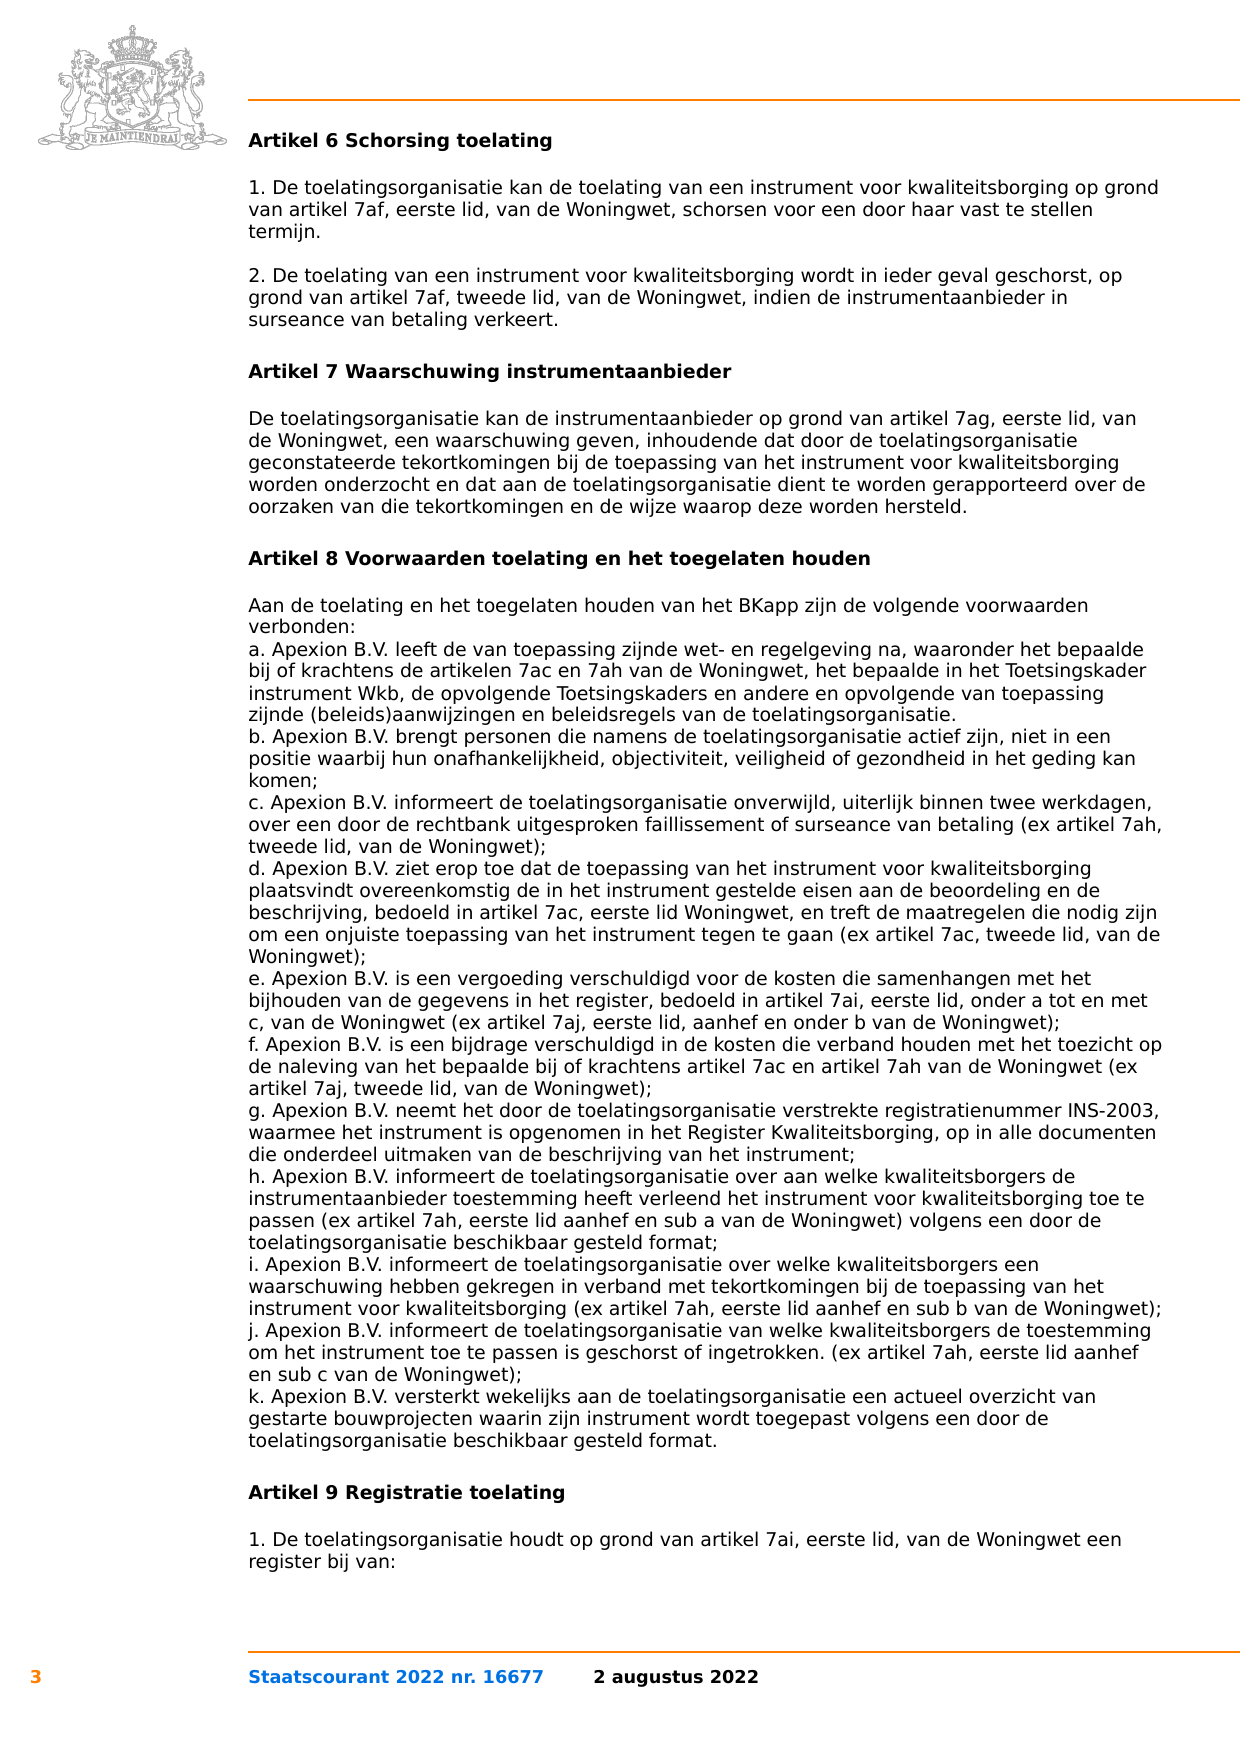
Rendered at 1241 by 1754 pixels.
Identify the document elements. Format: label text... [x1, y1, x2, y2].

subtitle Artikel 6 Schorsing toelating [248, 130, 1163, 152]
text b. Apexion B.V. brengt personen die namens de toelatingsorganisatie actief zijn, niet in een positie waarbij hun onafhankelijkheid, objectiviteit, veiligheid of gezondheid in het geding kan komen; [248, 726, 1163, 792]
text De toelatingsorganisatie kan de instrumentaanbieder op grond van artikel 7ag, eerste lid, van de Woningwet, een waarschuwing geven, inhoudende dat door de toelatingsorganisatie geconstateerde tekortkomingen bij de toepassing van het instrument voor kwaliteitsborging worden onderzocht en dat aan de toelatingsorganisatie dient te worden gerapporteerd over de oorzaken van die tekortkomingen en de wijze waarop deze worden hersteld. [248, 408, 1163, 517]
text Aan de toelating en het toegelaten houden van het BKapp zijn de volgende voorwaarden verbonden: [248, 594, 1163, 638]
text e. Apexion B.V. is een vergoeding verschuldigd voor de kosten die samenhangen met het bijhouden van de gegevens in het register, bedoeld in artikel 7ai, eerste lid, onder a tot en met c, van de Woningwet (ex artikel 7aj, eerste lid, aanhef en onder b van de Woningwet); [248, 968, 1163, 1034]
text d. Apexion B.V. ziet erop toe dat de toepassing van het instrument voor kwaliteitsborging plaatsvindt overeenkomstig de in het instrument gestelde eisen aan de beoordeling en de beschrijving, bedoeld in artikel 7ac, eerste lid Woningwet, en treft de maatregelen die nodig zijn om een onjuiste toepassing van het instrument tegen te gaan (ex artikel 7ac, tweede lid, van de Woningwet); [248, 858, 1163, 968]
text c. Apexion B.V. informeert de toelatingsorganisatie onverwijld, uiterlijk binnen twee werkdagen, over een door de rechtbank uitgesproken faillissement of surseance van betaling (ex artikel 7ah, tweede lid, van de Woningwet); [248, 792, 1163, 858]
text g. Apexion B.V. neemt het door de toelatingsorganisatie verstrekte registratienummer INS-2003, waarmee het instrument is opgenomen in het Register Kwaliteitsborging, op in alle documenten die onderdeel uitmaken van de beschrijving van het instrument; [248, 1100, 1163, 1166]
text a. Apexion B.V. leeft de van toepassing zijnde wet- en regelgeving na, waaronder het bepaalde bij of krachtens de artikelen 7ac en 7ah van de Woningwet, het bepaalde in het Toetsingskader instrument Wkb, de opvolgende Toetsingskaders en andere en opvolgende van toepassing zijnde (beleids)aanwijzingen en beleidsregels van de toelatingsorganisatie. [248, 638, 1163, 726]
text 2. De toelating van een instrument voor kwaliteitsborging wordt in ieder geval geschorst, op grond van artikel 7af, tweede lid, van de Woningwet, indien de instrumentaanbieder in surseance van betaling verkeert. [248, 265, 1163, 331]
subtitle Artikel 8 Voorwaarden toelating en het toegelaten houden [248, 547, 1163, 569]
text 1. De toelatingsorganisatie kan de toelating van een instrument voor kwaliteitsborging op grond van artikel 7af, eerste lid, van de Woningwet, schorsen voor een door haar vast te stellen termijn. [248, 177, 1163, 243]
text h. Apexion B.V. informeert de toelatingsorganisatie over aan welke kwaliteitsborgers de instrumentaanbieder toestemming heeft verleend het instrument voor kwaliteitsborging toe te passen (ex artikel 7ah, eerste lid aanhef en sub a van de Woningwet) volgens een door de toelatingsorganisatie beschikbaar gesteld format; [248, 1166, 1163, 1254]
subtitle Artikel 9 Registratie toelating [248, 1482, 1163, 1504]
text 1. De toelatingsorganisatie houdt op grond van artikel 7ai, eerste lid, van de Woningwet een register bij van: [248, 1529, 1163, 1573]
subtitle Artikel 7 Waarschuwing instrumentaanbieder [248, 361, 1163, 383]
text f. Apexion B.V. is een bijdrage verschuldigd in de kosten die verband houden met het toezicht op de naleving van het bepaalde bij of krachtens artikel 7ac en artikel 7ah van de Woningwet (ex artikel 7aj, tweede lid, van de Woningwet); [248, 1034, 1163, 1100]
text i. Apexion B.V. informeert de toelatingsorganisatie over welke kwaliteitsborgers een waarschuwing hebben gekregen in verband met tekortkomingen bij de toepassing van het instrument voor kwaliteitsborging (ex artikel 7ah, eerste lid aanhef en sub b van de Woningwet); [248, 1254, 1163, 1320]
picture [38, 25, 227, 150]
text k. Apexion B.V. versterkt wekelijks aan de toelatingsorganisatie een actueel overzicht van gestarte bouwprojecten waarin zijn instrument wordt toegepast volgens een door de toelatingsorganisatie beschikbaar gesteld format. [248, 1386, 1163, 1452]
text j. Apexion B.V. informeert de toelatingsorganisatie van welke kwaliteitsborgers de toestemming om het instrument toe te passen is geschorst of ingetrokken. (ex artikel 7ah, eerste lid aanhef en sub c van de Woningwet); [248, 1320, 1163, 1386]
